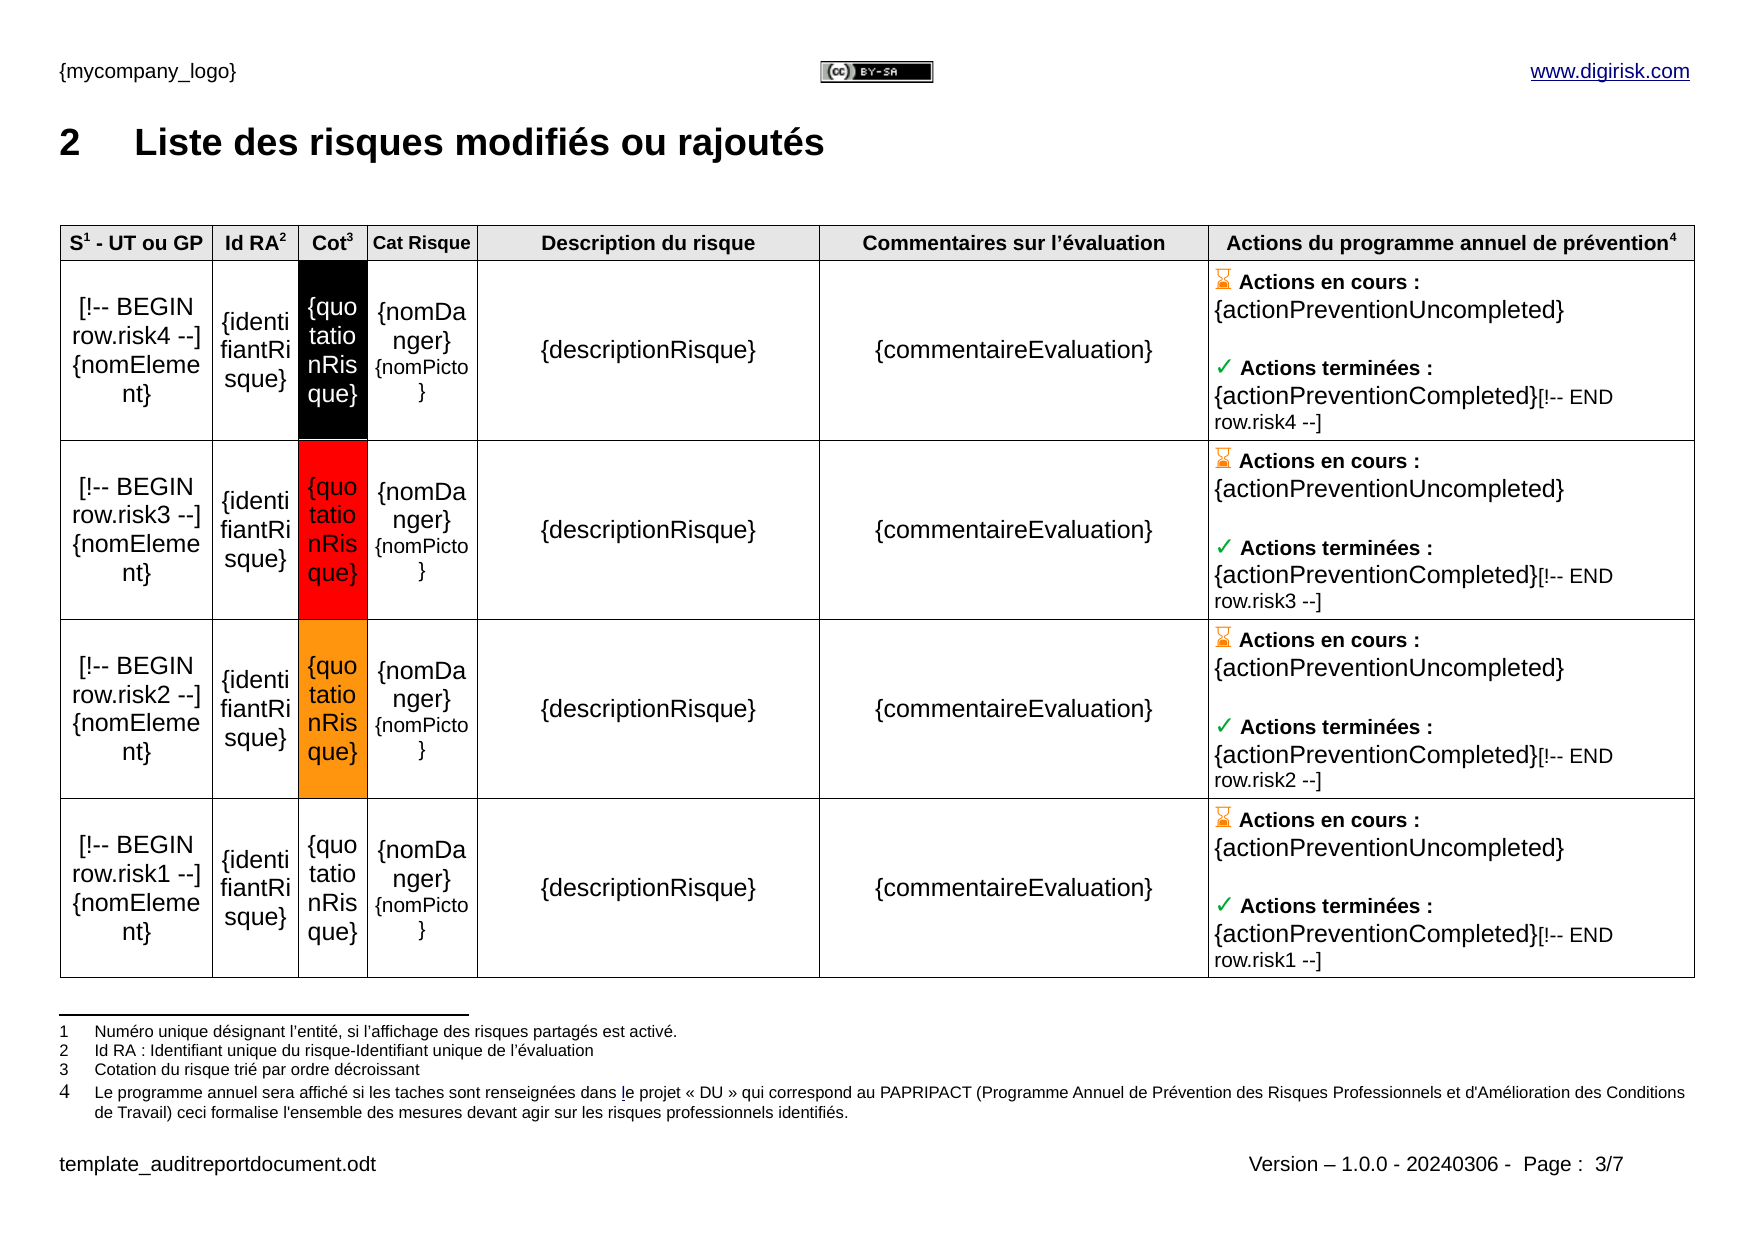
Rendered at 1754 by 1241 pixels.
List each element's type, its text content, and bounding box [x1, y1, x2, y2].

table_cell ⌛ Actions en cours : {actionPreventionUncompleted} ✓ Actions terminées : {actionPreventionCompleted}[!-- END row.risk2 --] [1209, 620, 1694, 798]
table_cell {quotationRisque} [299, 441, 367, 619]
table_cell {quotationRisque} [299, 620, 367, 798]
table_cell {commentaireEvaluation} [820, 799, 1208, 977]
table_header Description du risque [478, 226, 819, 260]
table_header Cat Risque [368, 226, 477, 260]
table_cell ⌛ Actions en cours : {actionPreventionUncompleted} ✓ Actions terminées : {actionPreventionCompleted}[!-- END row.risk4 --] [1209, 261, 1694, 439]
table_cell {identifiantRisque} [213, 441, 298, 619]
table_cell {descriptionRisque} [478, 620, 819, 798]
table_cell [!-- BEGIN row.risk3 --]{nomElement} [61, 441, 212, 619]
table_cell {identifiantRisque} [213, 261, 298, 439]
table_cell {quotationRisque} [299, 799, 367, 977]
table_cell {descriptionRisque} [478, 261, 819, 439]
table_cell {commentaireEvaluation} [820, 441, 1208, 619]
table_cell {nomDanger} {nomPicto} [368, 261, 477, 439]
table_cell [!-- BEGIN row.risk1 --]{nomElement} [61, 799, 212, 977]
table_header Actions du programme annuel de prévention [1209, 226, 1694, 260]
table_header Id RA [213, 226, 298, 260]
table_header Commentaires sur l’évaluation [820, 226, 1208, 260]
table_cell {nomDanger} {nomPicto} [368, 799, 477, 977]
table_cell {commentaireEvaluation} [820, 620, 1208, 798]
table_header Cot [299, 226, 367, 260]
table_cell [!-- BEGIN row.risk2 --]{nomElement} [61, 620, 212, 798]
table_cell {descriptionRisque} [478, 441, 819, 619]
table_cell {nomDanger} {nomPicto} [368, 620, 477, 798]
table_cell ⌛ Actions en cours : {actionPreventionUncompleted} ✓ Actions terminées : {actionPreventionCompleted}[!-- END row.risk3 --] [1209, 441, 1694, 619]
table_cell [!-- BEGIN row.risk4 --]{nomElement} [61, 261, 212, 439]
picture [820, 61, 934, 83]
table_cell {commentaireEvaluation} [820, 261, 1208, 439]
table_cell ⌛ Actions en cours : {actionPreventionUncompleted} ✓ Actions terminées : {actionPreventionCompleted}[!-- END row.risk1 --] [1209, 799, 1694, 977]
subtitle Liste des risques modifiés ou rajoutés [59, 119, 1695, 163]
table_header S - UT ou GP [61, 226, 212, 260]
table_cell {identifiantRisque} [213, 799, 298, 977]
table_cell {descriptionRisque} [478, 799, 819, 977]
table_cell {quotationRisque} [299, 261, 367, 439]
table_cell {nomDanger} {nomPicto} [368, 441, 477, 619]
table_cell {identifiantRisque} [213, 620, 298, 798]
